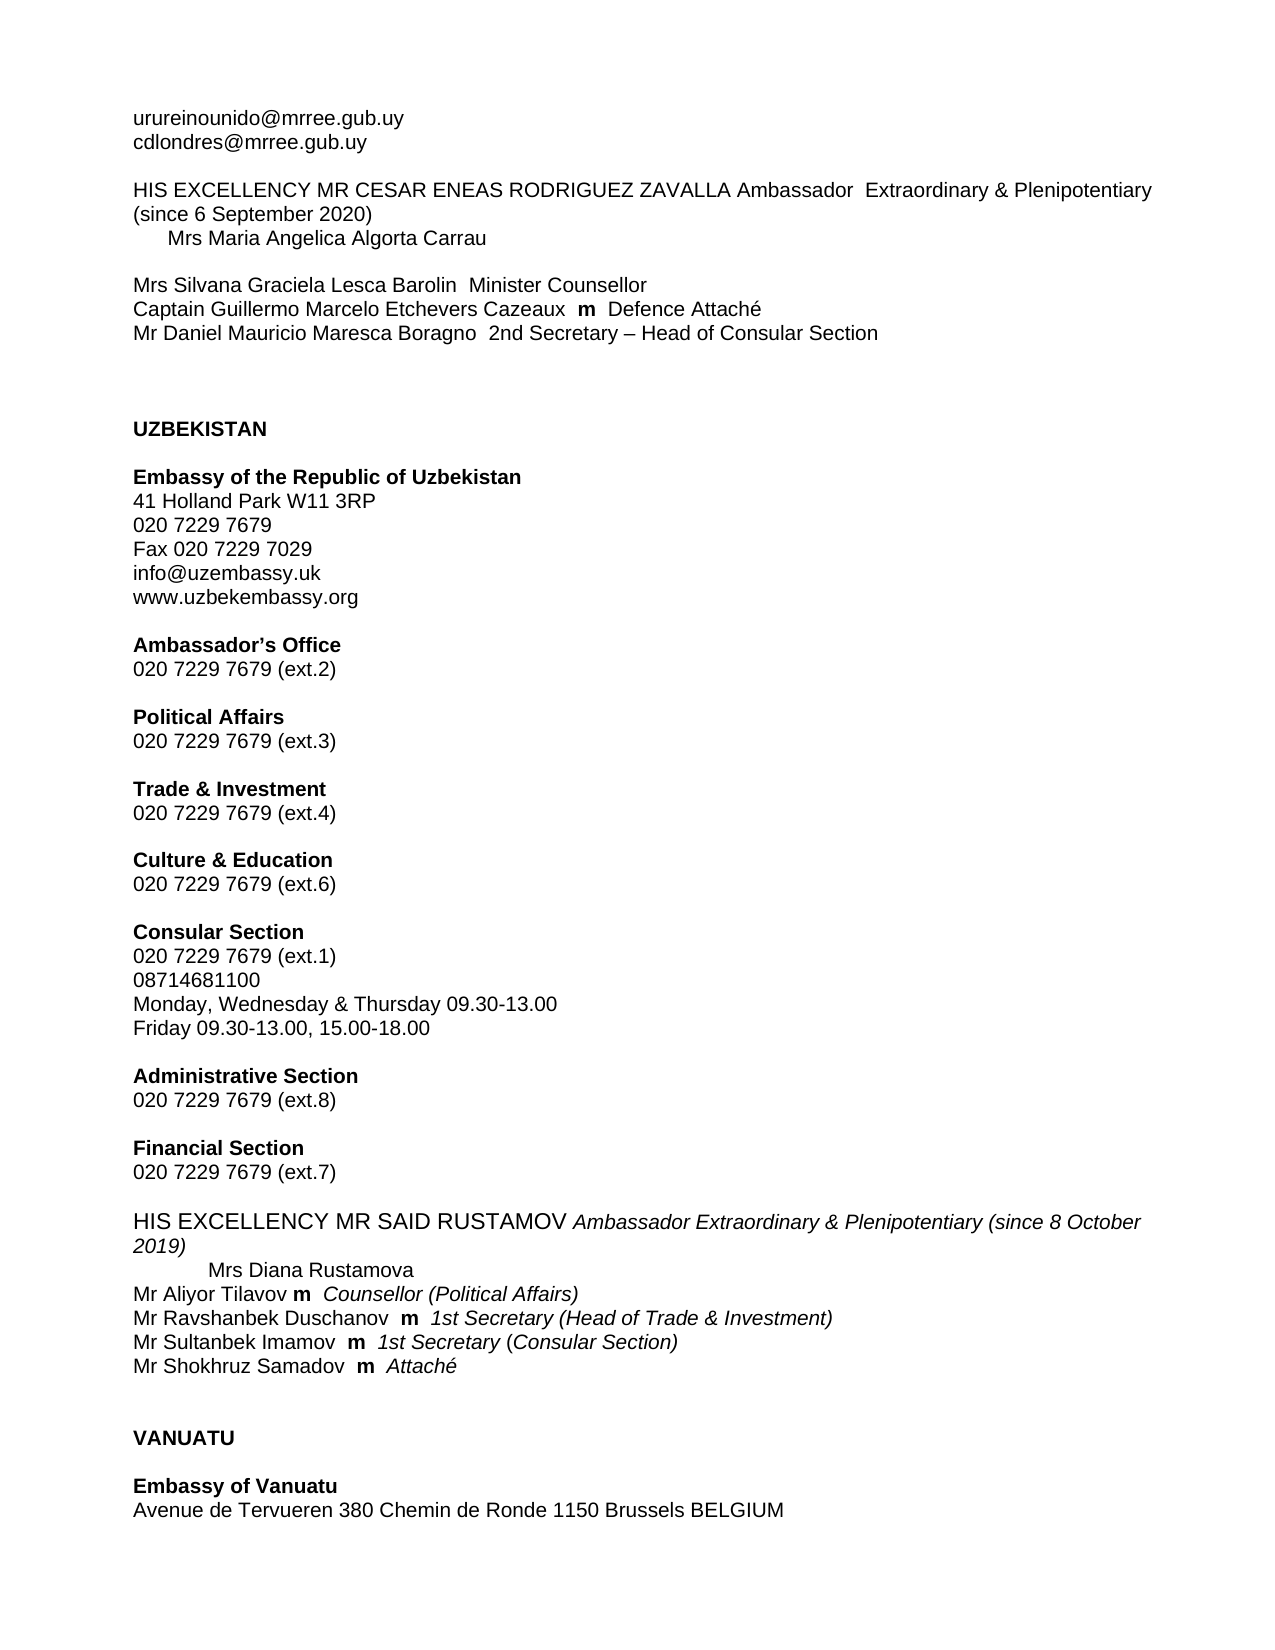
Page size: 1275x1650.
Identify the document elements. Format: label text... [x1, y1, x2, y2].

text Friday 09.30-13.00, 15.00-18.00 [133, 1016, 1181, 1040]
text 020 7229 7679 (ext.1) [133, 944, 1181, 968]
text Consular Section [133, 920, 1181, 944]
text Mr Daniel Mauricio Maresca Boragno 2nd Secretary – Head of Consular Section [133, 321, 1181, 345]
text Mr Ravshanbek Duschanov m 1st Secretary (Head of Trade & Investment) [133, 1306, 1181, 1330]
text Ambassador’s Office [133, 633, 1181, 657]
text 020 7229 7679 (ext.2) [133, 657, 1181, 681]
text Administrative Section [133, 1064, 1181, 1088]
text 41 Holland Park W11 3RP [133, 489, 1181, 513]
text Political Affairs [133, 704, 1181, 728]
text Embassy of the Republic of Uzbekistan [133, 465, 1181, 489]
text 020 7229 7679 (ext.6) [133, 872, 1181, 896]
text Monday, Wednesday & Thursday 09.30-13.00 [133, 992, 1181, 1016]
text HIS EXCELLENCY MR CESAR ENEAS RODRIGUEZ ZAVALLA Ambassador Extraordinary & Plenipotentiary (since 6 September 2020) [133, 177, 1181, 225]
text Mrs Silvana Graciela Lesca Barolin Minister Counsellor [133, 273, 1181, 297]
text Captain Guillermo Marcelo Etchevers Cazeaux m Defence Attaché [133, 297, 1181, 321]
text Mr Shokhruz Samadov m Attaché [133, 1354, 1181, 1378]
text UZBEKISTAN [133, 417, 1181, 441]
text HIS EXCELLENCY MR SAID RUSTAMOV Ambassador Extraordinary & Plenipotentiary (since 8 October 2019) [133, 1208, 1181, 1258]
text Trade & Investment [133, 776, 1181, 800]
text Fax 020 7229 7029 [133, 537, 1181, 561]
text Embassy of Vanuatu Avenue de Tervueren 380 Chemin de Ronde 1150 Brussels BELGIUM [133, 1473, 1181, 1521]
text 020 7229 7679 [133, 513, 1181, 537]
text urureinounido@mrree.gub.uy [133, 106, 1181, 129]
text Mr Aliyor Tilavov m Counsellor (Political Affairs) [133, 1282, 1181, 1306]
text 020 7229 7679 (ext.4) [133, 800, 1181, 824]
text www.uzbekembassy.org [133, 585, 1181, 609]
text 020 7229 7679 (ext.7) [133, 1160, 1181, 1184]
text Financial Section [133, 1136, 1181, 1160]
text 020 7229 7679 (ext.3) [133, 728, 1181, 752]
text Culture & Education [133, 848, 1181, 872]
text Mrs Maria Angelica Algorta Carrau [133, 225, 1181, 249]
text info@uzembassy.uk [133, 561, 1181, 585]
text Mrs Diana Rustamova [133, 1258, 1181, 1282]
text VANUATU [133, 1426, 1181, 1449]
text cdlondres@mrree.gub.uy [133, 129, 1181, 153]
text 020 7229 7679 (ext.8) [133, 1088, 1181, 1112]
text Mr Sultanbek Imamov m 1st Secretary (Consular Section) [133, 1330, 1181, 1354]
text 08714681100 [133, 968, 1181, 992]
